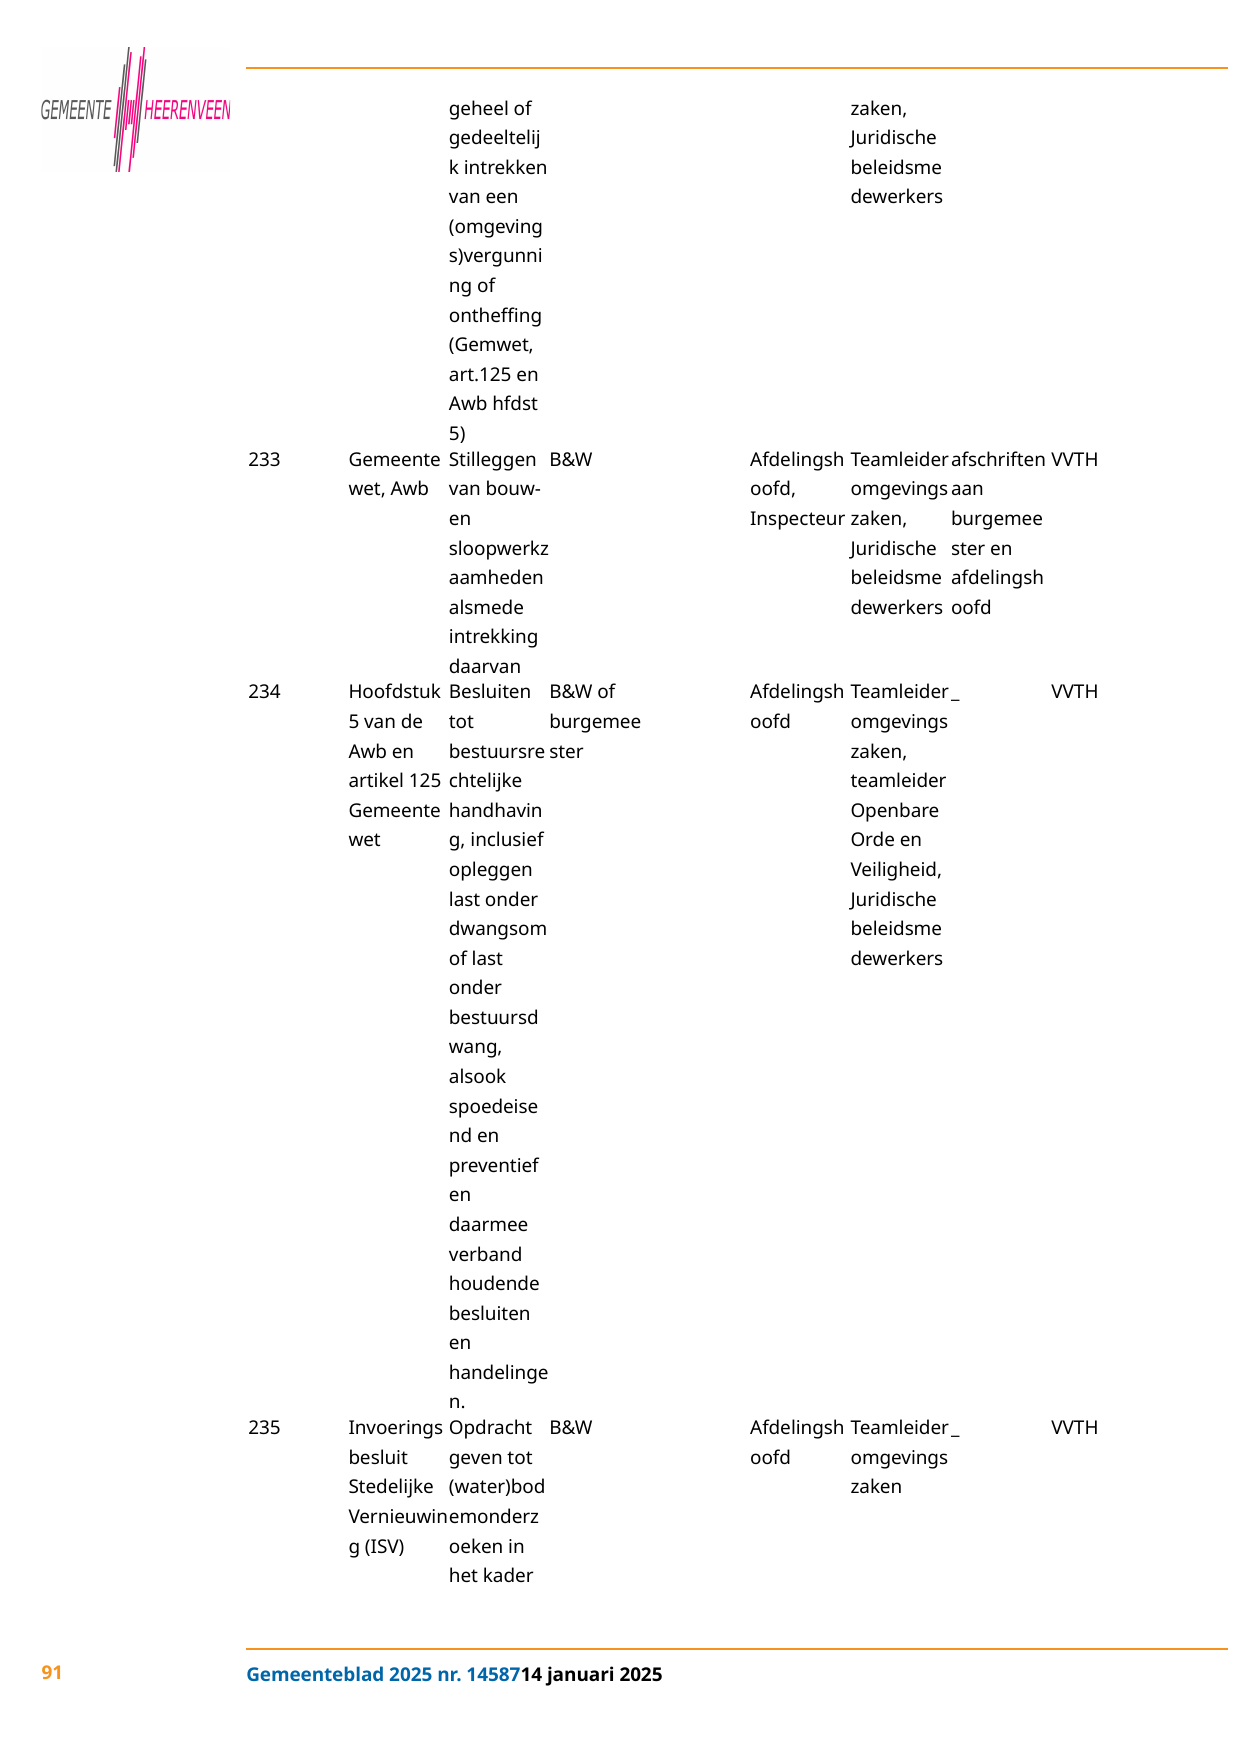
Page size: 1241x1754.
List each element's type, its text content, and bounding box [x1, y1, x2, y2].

table_cell VVTH [1051, 1415, 1152, 1588]
table_cell Afdelingshoofd, Inspecteur [750, 446, 850, 679]
table_cell Hoofdstuk 5 van de Awb en artikel 125 Gemeentewet [348, 679, 449, 1414]
table_cell _ [951, 679, 1051, 1414]
table_cell [650, 679, 750, 1414]
table_cell Afdelingshoofd [750, 1415, 850, 1588]
table_cell Teamleider omgevingszaken, teamleider Openbare Orde en Veiligheid, Juridische beleidsmedewerkers [850, 679, 951, 1414]
table_cell [750, 95, 850, 446]
table_cell [650, 446, 750, 679]
table_cell _ [951, 1415, 1051, 1588]
table_cell [1051, 95, 1152, 446]
table_cell 233 [248, 446, 348, 679]
table_cell Invoeringsbesluit Stedelijke Vernieuwing (ISV) [348, 1415, 449, 1588]
table_cell Stilleggen van bouw- en sloopwerkzaamheden alsmede intrekking daarvan [449, 446, 549, 679]
table_cell geheel of gedeeltelijk intrekken van een (omgevings)vergunning of ontheffing (Gemwet, art.125 en Awb hfdst 5) [449, 95, 549, 446]
table_cell Teamleider omgevingszaken [850, 1415, 951, 1588]
table_cell Opdracht geven tot (water)bodemonderzoeken in het kader [449, 1415, 549, 1588]
table_cell Gemeentewet, Awb [348, 446, 449, 679]
table_cell 235 [248, 1415, 348, 1588]
table_cell [650, 95, 750, 446]
picture [41, 47, 231, 172]
table_cell [650, 1415, 750, 1588]
table_cell Afdelingshoofd [750, 679, 850, 1414]
table_cell [549, 95, 649, 446]
table_cell Teamleider omgevingszaken, Juridische beleidsmedewerkers [850, 446, 951, 679]
table_cell VVTH [1051, 679, 1152, 1414]
table_cell B&W [549, 446, 649, 679]
table_cell [348, 95, 449, 446]
table_cell Besluiten tot bestuursrechtelijke handhaving, inclusief opleggen last onder dwangsom of last onder bestuursdwang, alsook spoedeisend en preventief en daarmee verband houdende besluiten en handelingen. [449, 679, 549, 1414]
table_cell zaken, Juridische beleidsmedewerkers [850, 95, 951, 446]
table_cell B&W of burgemeester [549, 679, 649, 1414]
table_cell VVTH [1051, 446, 1152, 679]
table_cell B&W [549, 1415, 649, 1588]
table_cell afschriften aan burgemeester en afdelingshoofd [951, 446, 1051, 679]
table_cell [951, 95, 1051, 446]
table_cell 234 [248, 679, 348, 1414]
table_cell [248, 95, 348, 446]
